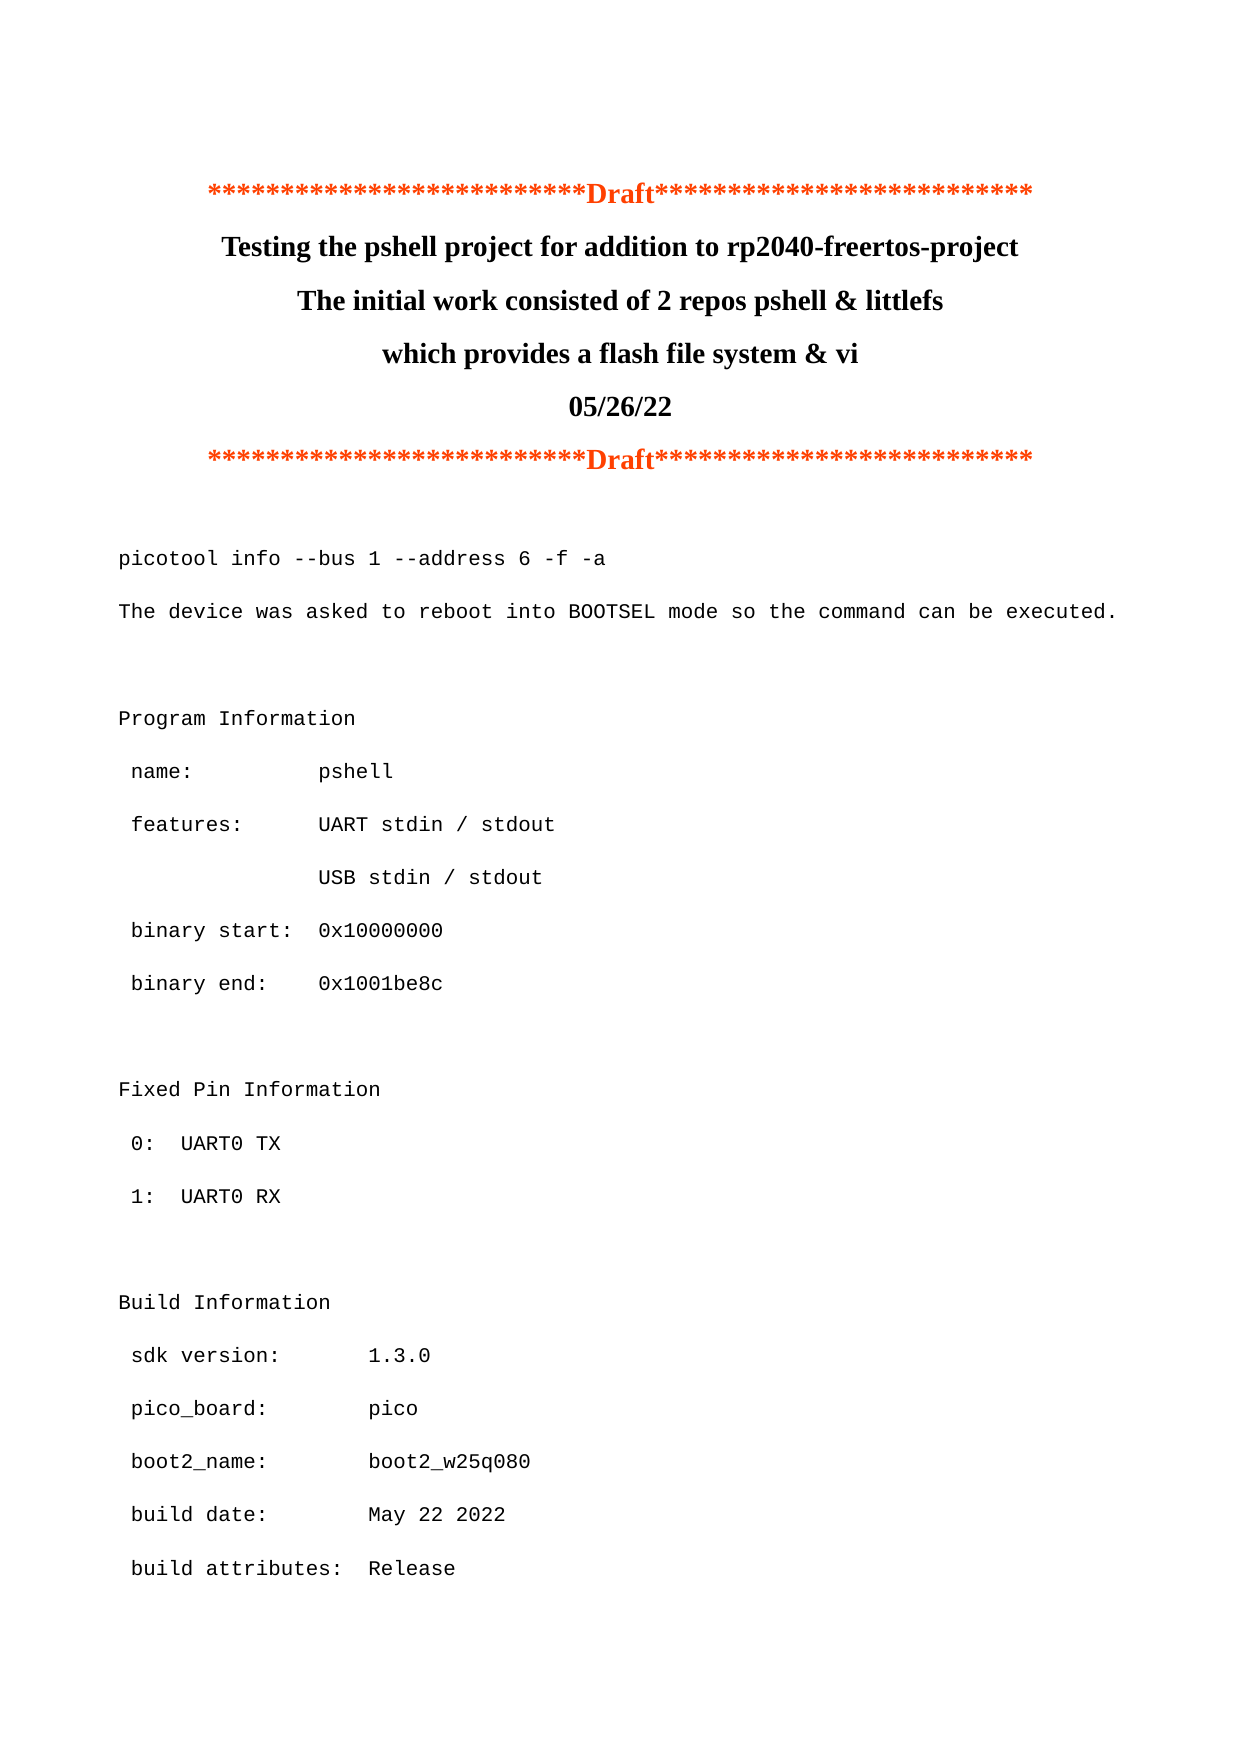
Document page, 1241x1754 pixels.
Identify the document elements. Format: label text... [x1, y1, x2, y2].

text **************************Draft************************** [118, 442, 1122, 476]
text which provides a flash file system & vi [118, 336, 1122, 369]
text name: pshell [118, 761, 1122, 784]
text **************************Draft************************** [118, 176, 1122, 210]
text picotool info --bus 1 --address 6 -f -a [118, 548, 1122, 572]
text sdk version: 1.3.0 [118, 1345, 1122, 1369]
text features: UART stdin / stdout [118, 814, 1122, 837]
text boot2_name: boot2_w25q080 [118, 1451, 1122, 1475]
text Fixed Pin Information [118, 1079, 1122, 1103]
text The device was asked to reboot into BOOTSEL mode so the command can be executed. [118, 601, 1122, 625]
text Testing the pshell project for addition to rp2040-freertos-project [118, 229, 1122, 263]
text Build Information [118, 1292, 1122, 1316]
text 0: UART0 TX [118, 1133, 1122, 1156]
text binary end: 0x1001be8c [118, 973, 1122, 997]
text Program Information [118, 708, 1122, 731]
text The initial work consisted of 2 repos pshell & littlefs [118, 283, 1122, 316]
text USB stdin / stdout [118, 867, 1122, 891]
text binary start: 0x10000000 [118, 920, 1122, 944]
text pico_board: pico [118, 1398, 1122, 1422]
text build date: May 22 2022 [118, 1504, 1122, 1528]
text 05/26/22 [118, 389, 1122, 422]
text build attributes: Release [118, 1558, 1122, 1581]
text 1: UART0 RX [118, 1186, 1122, 1209]
